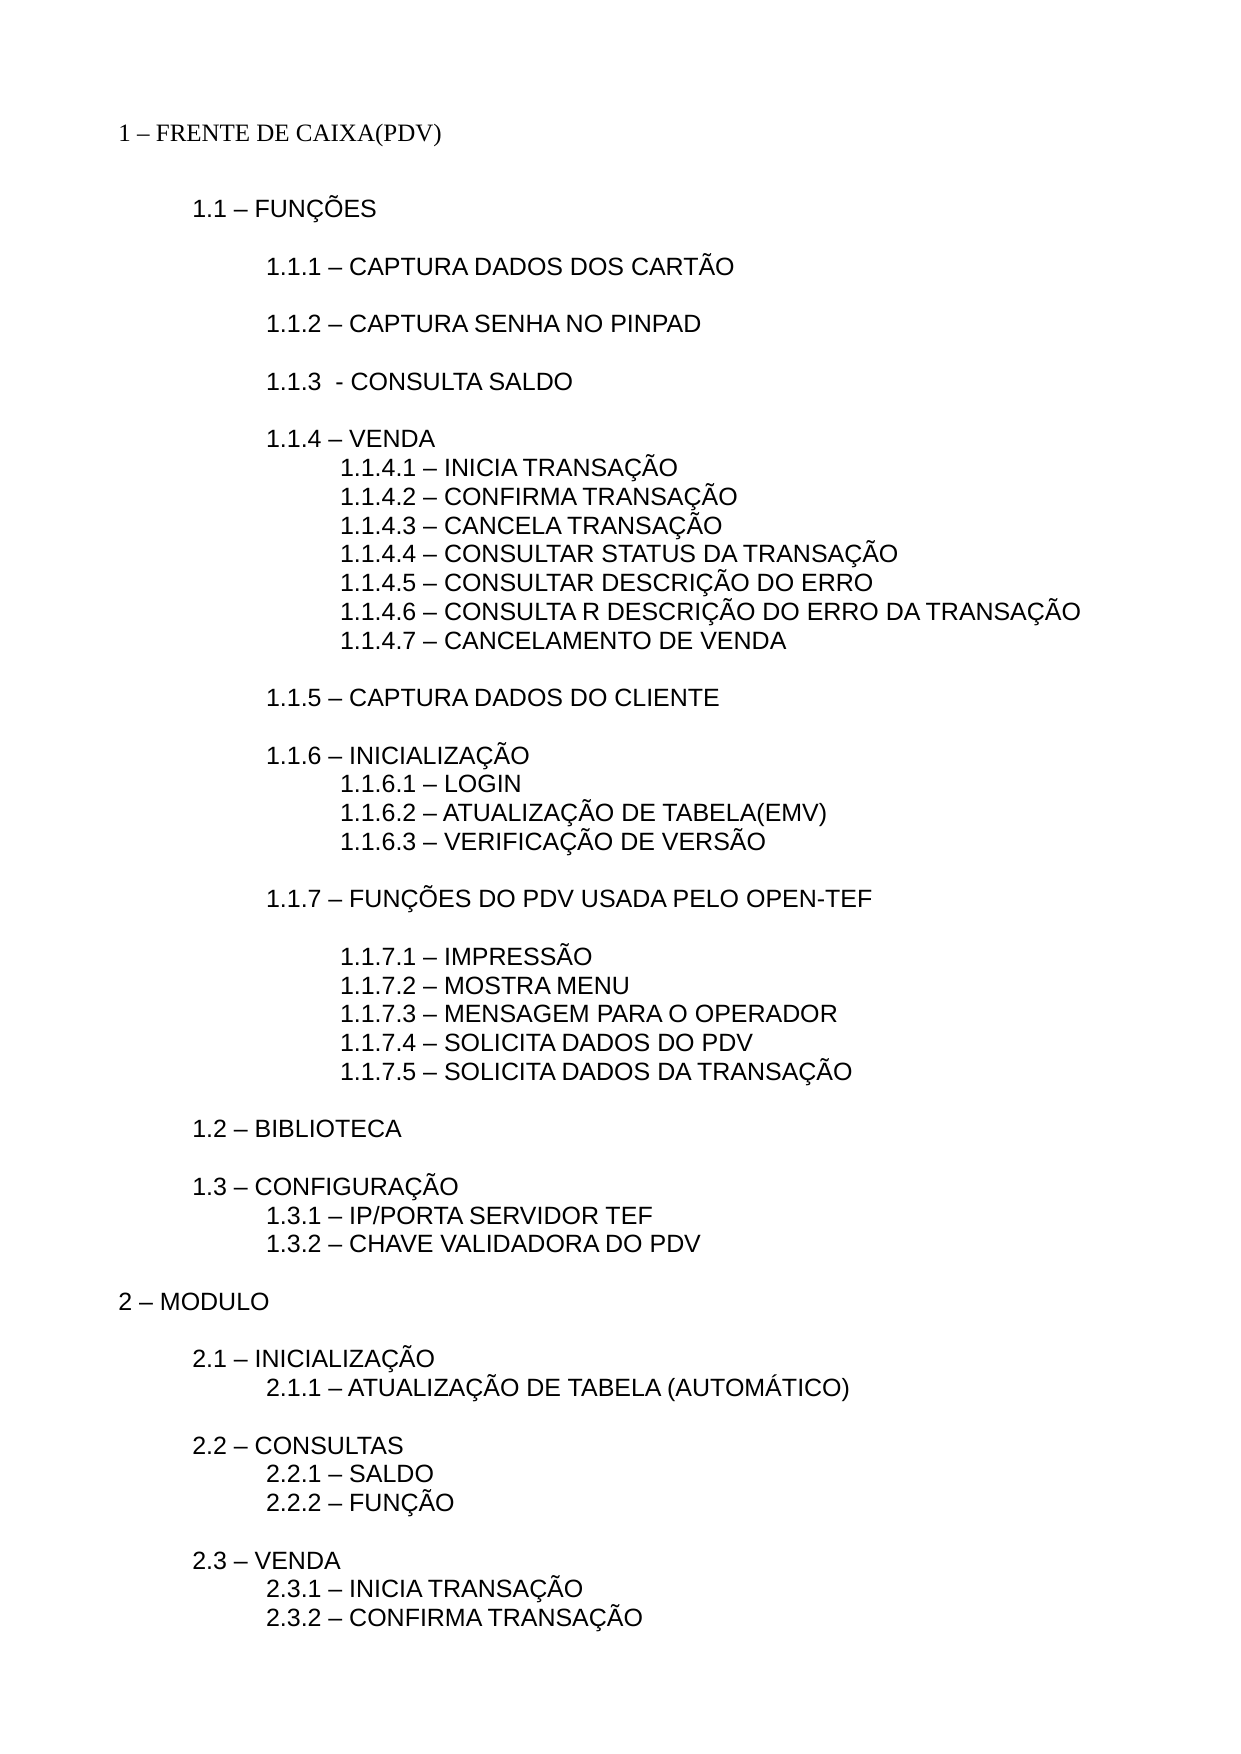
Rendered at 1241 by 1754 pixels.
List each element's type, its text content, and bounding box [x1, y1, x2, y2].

text 1.3.1 – IP/PORTA SERVIDOR TEF [118, 1201, 1122, 1229]
text 1.1.1 – CAPTURA DADOS DOS CARTÃO [118, 252, 1122, 281]
text 1.1.7.1 – IMPRESSÃO [118, 942, 1122, 971]
text 1.1.4.4 – CONSULTAR STATUS DA TRANSAÇÃO [118, 539, 1122, 568]
text 2.1.1 – ATUALIZAÇÃO DE TABELA (AUTOMÁTICO) [118, 1373, 1122, 1402]
text 1.1.4.2 – CONFIRMA TRANSAÇÃO [118, 482, 1122, 511]
text 1.3 – CONFIGURAÇÃO [118, 1172, 1122, 1201]
text 2.3.2 – CONFIRMA TRANSAÇÃO [118, 1603, 1122, 1632]
text 1.1.7.5 – SOLICITA DADOS DA TRANSAÇÃO [118, 1057, 1122, 1086]
text 1.1.4.6 – CONSULTA R DESCRIÇÃO DO ERRO DA TRANSAÇÃO [118, 597, 1122, 626]
text 1.1.7.3 – MENSAGEM PARA O OPERADOR [118, 999, 1122, 1028]
text 1.1.6.3 – VERIFICAÇÃO DE VERSÃO [118, 827, 1122, 856]
text 1.1.6.1 – LOGIN [118, 769, 1122, 798]
text 1.1.4.5 – CONSULTAR DESCRIÇÃO DO ERRO [118, 568, 1122, 597]
text 2.1 – INICIALIZAÇÃO [118, 1344, 1122, 1373]
text 2.2 – CONSULTAS [118, 1431, 1122, 1459]
text 1.1.2 – CAPTURA SENHA NO PINPAD [118, 309, 1122, 338]
text 1.1.4 – VENDA [118, 424, 1122, 453]
text 1.3.2 – CHAVE VALIDADORA DO PDV [118, 1229, 1122, 1258]
text 1.1.6 – INICIALIZAÇÃO [118, 741, 1122, 769]
text 1.1.7 – FUNÇÕES DO PDV USADA PELO OPEN-TEF [118, 884, 1122, 913]
text 1.1.5 – CAPTURA DADOS DO CLIENTE [118, 683, 1122, 712]
text 1.1.4.1 – INICIA TRANSAÇÃO [118, 453, 1122, 482]
text 2.2.1 – SALDO [118, 1459, 1122, 1488]
text 1.1.3 - CONSULTA SALDO [118, 367, 1122, 396]
text 2.3.1 – INICIA TRANSAÇÃO [118, 1574, 1122, 1603]
text 1.1 – FUNÇÕES [118, 194, 1122, 223]
text 1.1.4.7 – CANCELAMENTO DE VENDA [118, 626, 1122, 654]
text 1 – FRENTE DE CAIXA(PDV) [118, 118, 1122, 147]
text 2 – MODULO [118, 1287, 1122, 1316]
text 1.2 – BIBLIOTECA [118, 1114, 1122, 1143]
text 1.1.6.2 – ATUALIZAÇÃO DE TABELA(EMV) [118, 798, 1122, 827]
text 1.1.7.4 – SOLICITA DADOS DO PDV [118, 1028, 1122, 1057]
text 1.1.4.3 – CANCELA TRANSAÇÃO [118, 511, 1122, 539]
text 1.1.7.2 – MOSTRA MENU [118, 971, 1122, 999]
text 2.2.2 – FUNÇÃO [118, 1488, 1122, 1517]
text 2.3 – VENDA [118, 1546, 1122, 1574]
